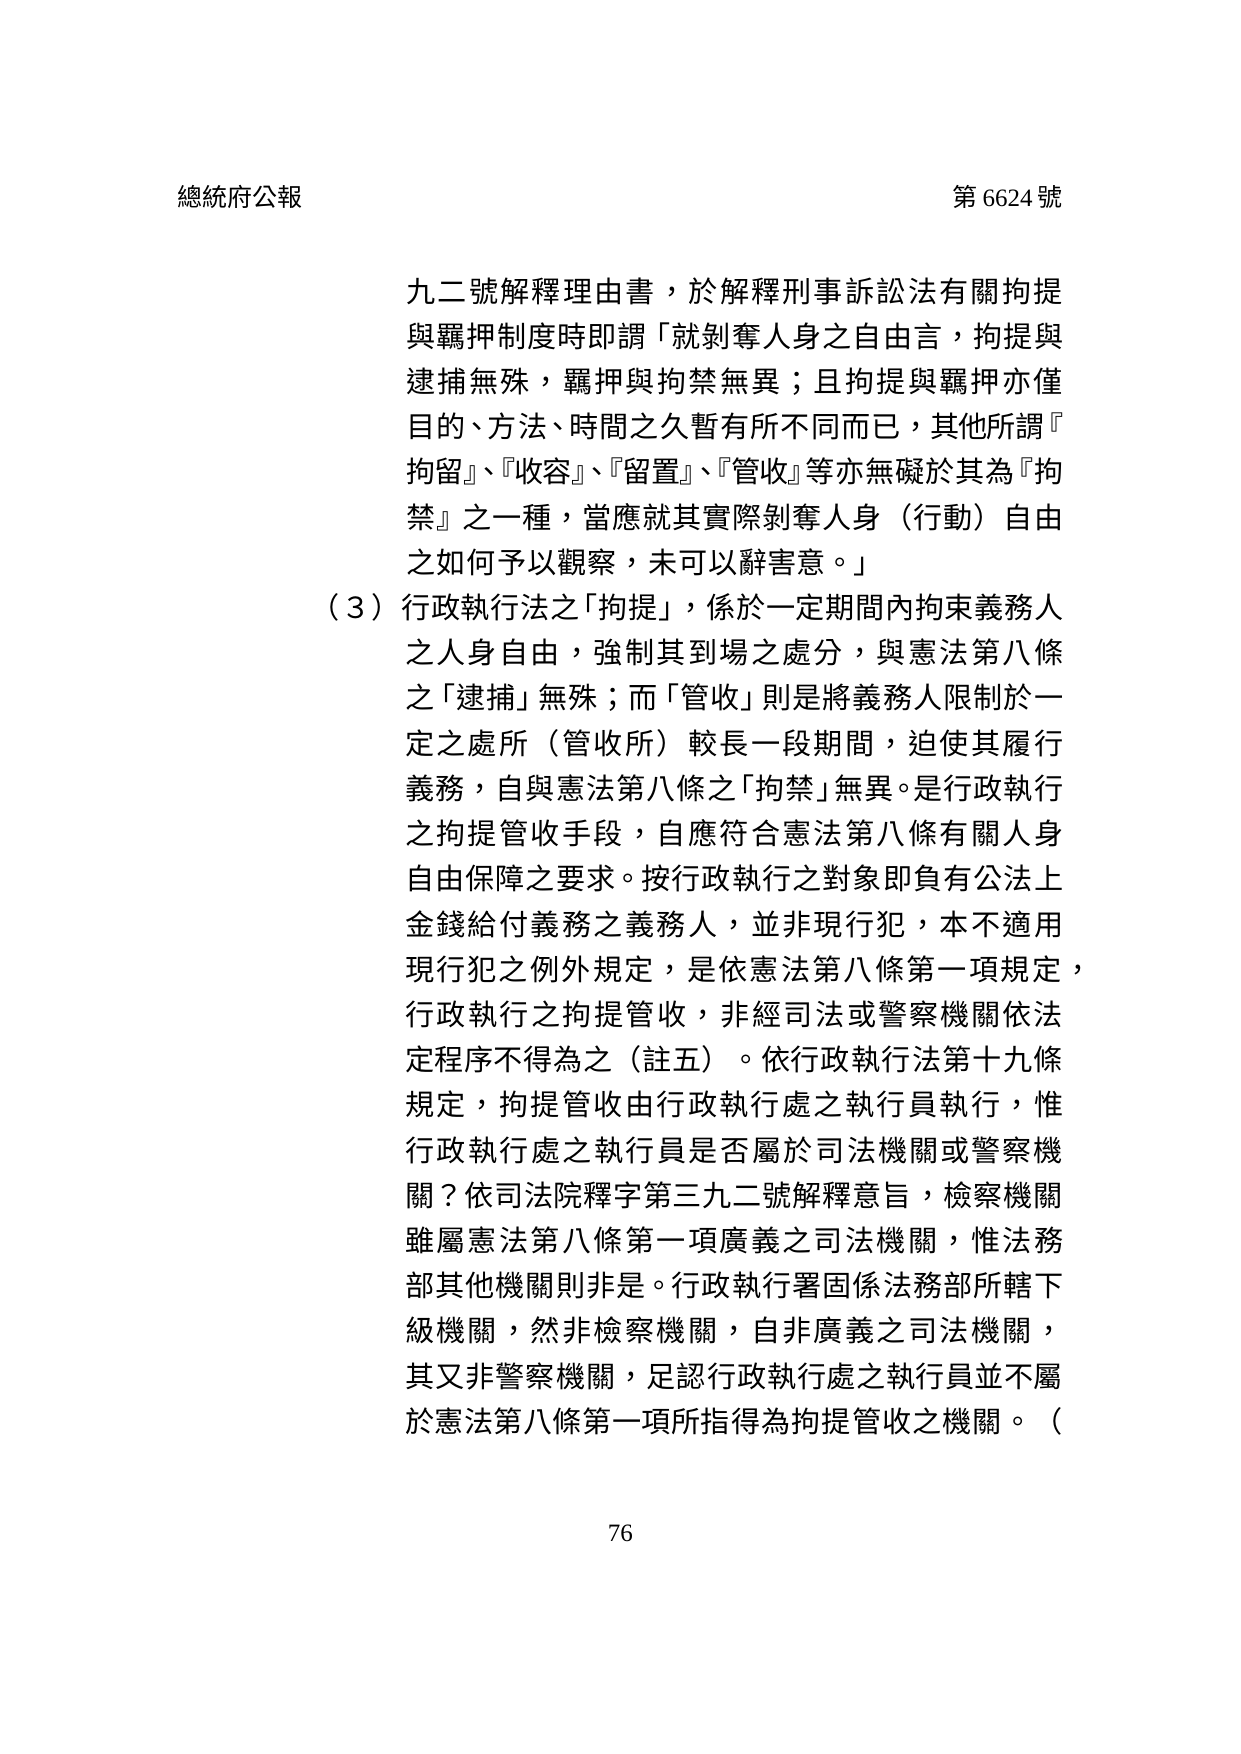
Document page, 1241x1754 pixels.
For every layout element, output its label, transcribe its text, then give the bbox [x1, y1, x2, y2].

text 九二號解釋理由書，於解釋刑事訴訟法有關拘提與羈押制度時即謂「就剝奪人身之自由言，拘提與逮捕無殊，羈押與拘禁無異；且拘提與羈押亦僅目的、方法、時間之久暫有所不同而已，其他所謂『拘留』、『收容』、『留置』、『管收』等亦無礙於其為『拘禁』之一種，當應就其實際剝奪人身（行動）自由之如何予以觀察，未可以辭害意。」 [311, 266, 1063, 582]
text （３）行政執行法之「拘提」，係於一定期間內拘束義務人之人身自由，強制其到場之處分，與憲法第八條之「逮捕」無殊；而「管收」則是將義務人限制於一定之處所（管收所）較長一段期間，迫使其履行義務，自與憲法第八條之「拘禁」無異。是行政執行之拘提管收手段，自應符合憲法第八條有關人身自由保障之要求。按行政執行之對象即負有公法上金錢給付義務之義務人，並非現行犯，本不適用現行犯之例外規定，是依憲法第八條第一項規定，行政執行之拘提管收，非經司法或警察機關依法定程序不得為之（註五）。依行政執行法第十九條規定，拘提管收由行政執行處之執行員執行，惟行政執行處之執行員是否屬於司法機關或警察機關？依司法院釋字第三九二號解釋意旨，檢察機關雖屬憲法第八條第一項廣義之司法機關，惟法務部其他機關則非是。行政執行署固係法務部所轄下級機關，然非檢察機關，自非廣義之司法機關，其又非警察機關，足認行政執行處之執行員並不屬於憲法第八條第一項所指得為拘提管收之機關。（註六） [311, 582, 1063, 1441]
